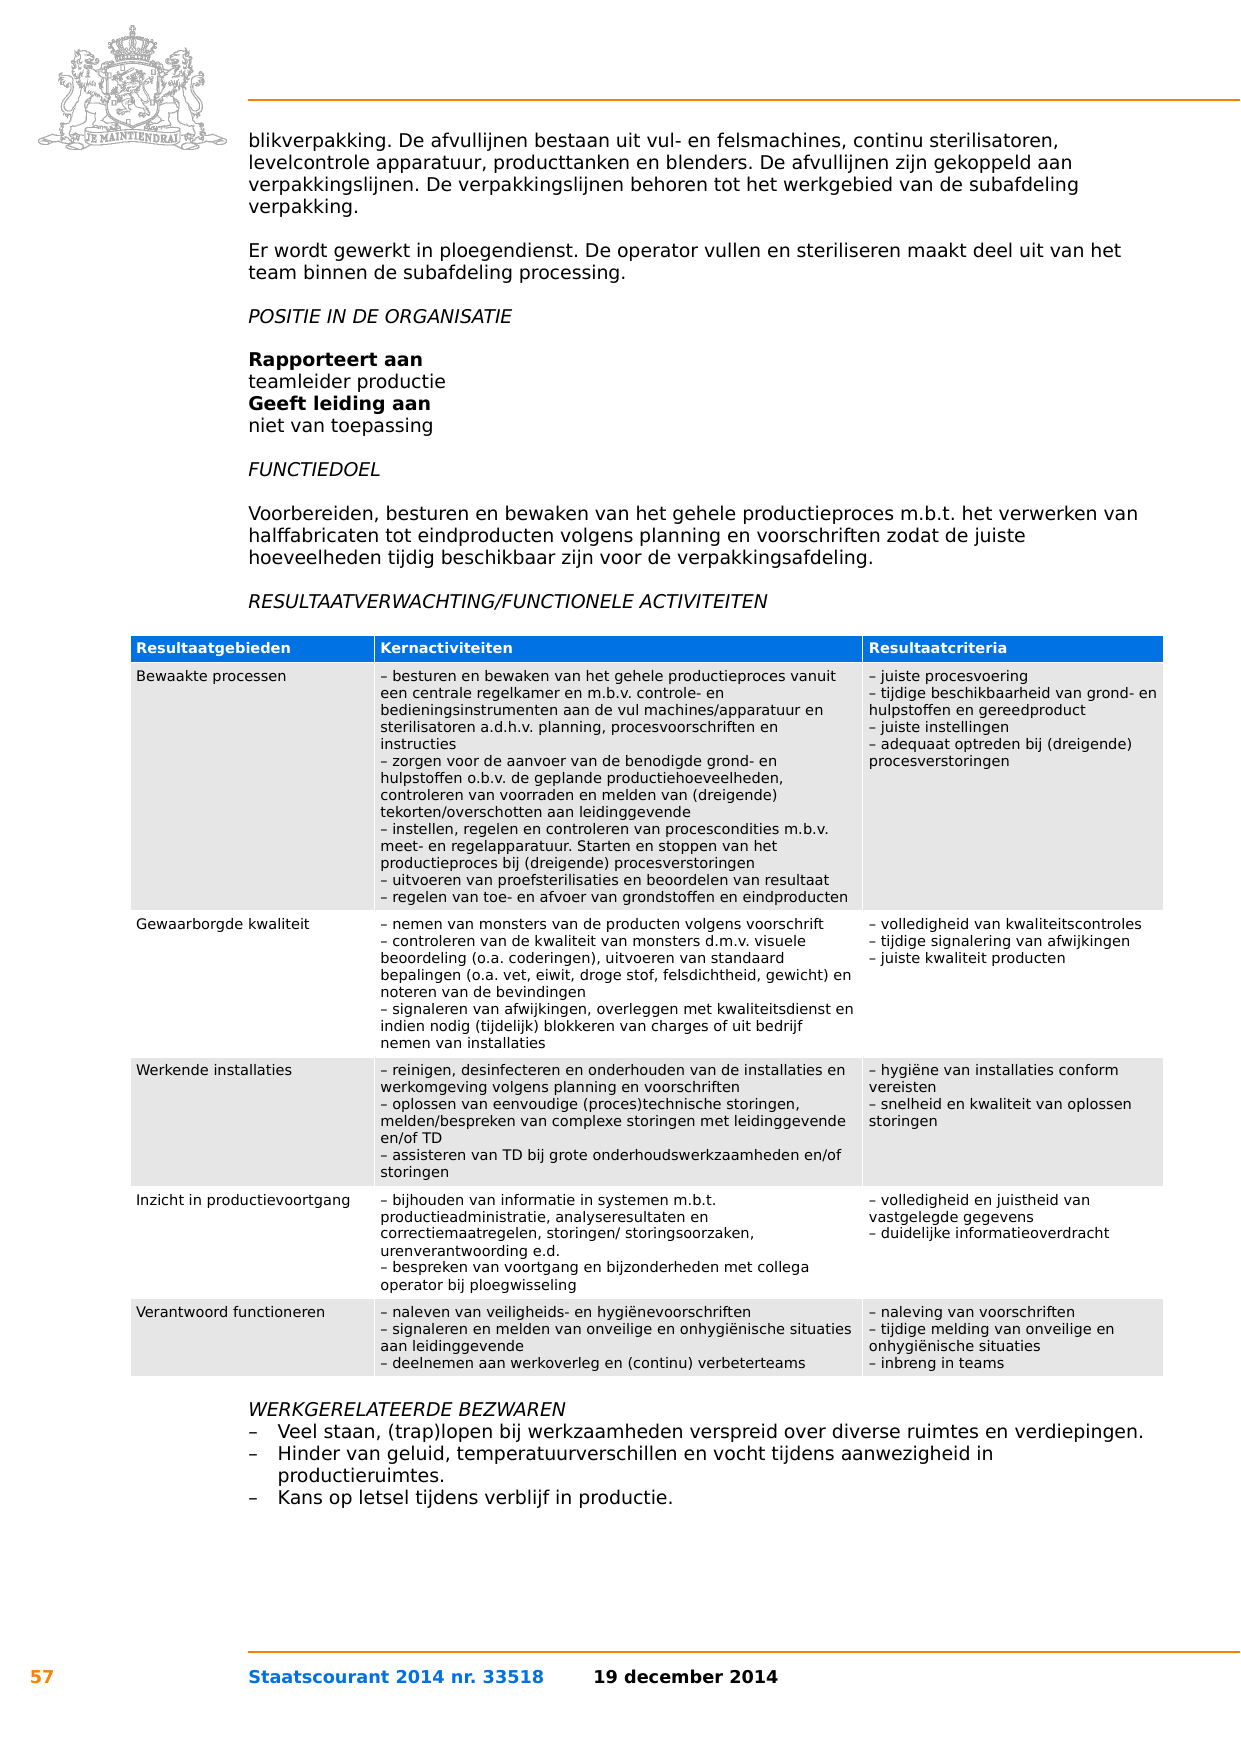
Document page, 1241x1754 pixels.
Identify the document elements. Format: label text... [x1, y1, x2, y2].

text Geeft leiding aan [248, 393, 1163, 415]
table_cell – volledigheid en juistheid van vastgelegde gegevens – duidelijke informatieoverdracht [863, 1187, 1163, 1298]
table_cell – hygiëne van installaties conform vereisten – snelheid en kwaliteit van oplossen storingen [863, 1058, 1163, 1186]
text niet van toepassing [248, 415, 1163, 437]
table_header Resultaatcriteria [863, 636, 1163, 662]
table_cell – nemen van monsters van de producten volgens voorschrift – controleren van de kwaliteit van monsters d.m.v. visuele beoordeling (o.a. coderingen), uitvoeren van standaard bepalingen (o.a. vet, eiwit, droge stof, felsdichtheid, gewicht) en noteren van de bevindingen – signaleren van afwijkingen, overleggen met kwaliteitsdienst en indien nodig (tijdelijk) blokkeren van charges of uit bedrijf nemen van installaties [375, 911, 862, 1056]
table_header Resultaatgebieden [131, 636, 374, 662]
table_cell Werkende installaties [131, 1058, 374, 1186]
text teamleider productie [248, 371, 1163, 393]
table_cell – juiste procesvoering – tijdige beschikbaarheid van grond- en hulpstoffen en gereedproduct – juiste instellingen – adequaat optreden bij (dreigende) procesverstoringen [863, 663, 1163, 910]
text blikverpakking. De afvullijnen bestaan uit vul- en felsmachines, continu sterilisatoren, levelcontrole apparatuur, producttanken en blenders. De afvullijnen zijn gekoppeld aan verpakkingslijnen. De verpakkingslijnen behoren tot het werkgebied van de subafdeling verpakking. [248, 130, 1163, 218]
text Rapporteert aan [248, 349, 1163, 371]
picture [38, 25, 227, 150]
table_cell – naleven van veiligheids- en hygiënevoorschriften – signaleren en melden van onveilige en onhygiënische situaties aan leidinggevende – deelnemen aan werkoverleg en (continu) verbeterteams [375, 1299, 862, 1376]
table_cell – besturen en bewaken van het gehele productieproces vanuit een centrale regelkamer en m.b.v. controle- en bedieningsinstrumenten aan de vul machines/apparatuur en sterilisatoren a.d.h.v. planning, procesvoorschriften en instructies – zorgen voor de aanvoer van de benodigde grond- en hulpstoffen o.b.v. de geplande productiehoeveelheden, controleren van voorraden en melden van (dreigende) tekorten/overschotten aan leidinggevende – instellen, regelen en controleren van procescondities m.b.v. meet- en regelapparatuur. Starten en stoppen van het productieproces bij (dreigende) procesverstoringen – uitvoeren van proefsterilisaties en beoordelen van resultaat – regelen van toe- en afvoer van grondstoffen en eindproducten [375, 663, 862, 910]
subtitle WERKGERELATEERDE BEZWAREN [248, 1399, 1163, 1421]
subtitle FUNCTIEDOEL [248, 459, 1163, 481]
subtitle RESULTAATVERWACHTING/FUNCTIONELE ACTIVITEITEN [248, 591, 1163, 613]
text – Hinder van geluid, temperatuurverschillen en vocht tijdens aanwezigheid in productieruimtes. [248, 1443, 1163, 1487]
table_cell – naleving van voorschriften – tijdige melding van onveilige en onhygiënische situaties – inbreng in teams [863, 1299, 1163, 1376]
text – Kans op letsel tijdens verblijf in productie. [248, 1487, 1163, 1509]
table_cell – reinigen, desinfecteren en onderhouden van de installaties en werkomgeving volgens planning en voorschriften – oplossen van eenvoudige (proces)technische storingen, melden/bespreken van complexe storingen met leidinggevende en/of TD – assisteren van TD bij grote onderhoudswerkzaamheden en/of storingen [375, 1058, 862, 1186]
text Voorbereiden, besturen en bewaken van het gehele productieproces m.b.t. het verwerken van halffabricaten tot eindproducten volgens planning en voorschriften zodat de juiste hoeveelheden tijdig beschikbaar zijn voor de verpakkingsafdeling. [248, 503, 1163, 569]
text – Veel staan, (trap)lopen bij werkzaamheden verspreid over diverse ruimtes en verdiepingen. [248, 1421, 1163, 1443]
table_header Kernactiviteiten [375, 636, 862, 662]
text Er wordt gewerkt in ploegendienst. De operator vullen en steriliseren maakt deel uit van het team binnen de subafdeling processing. [248, 240, 1163, 284]
table_cell – bijhouden van informatie in systemen m.b.t. productieadministratie, analyseresultaten en correctiemaatregelen, storingen/ storingsoorzaken, urenverantwoording e.d. – bespreken van voortgang en bijzonderheden met collega operator bij ploegwisseling [375, 1187, 862, 1298]
table_cell – volledigheid van kwaliteitscontroles – tijdige signalering van afwijkingen – juiste kwaliteit producten [863, 911, 1163, 1056]
subtitle POSITIE IN DE ORGANISATIE [248, 306, 1163, 327]
table_cell Inzicht in productievoortgang [131, 1187, 374, 1298]
table_cell Verantwoord functioneren [131, 1299, 374, 1376]
table_cell Gewaarborgde kwaliteit [131, 911, 374, 1056]
table_cell Bewaakte processen [131, 663, 374, 910]
